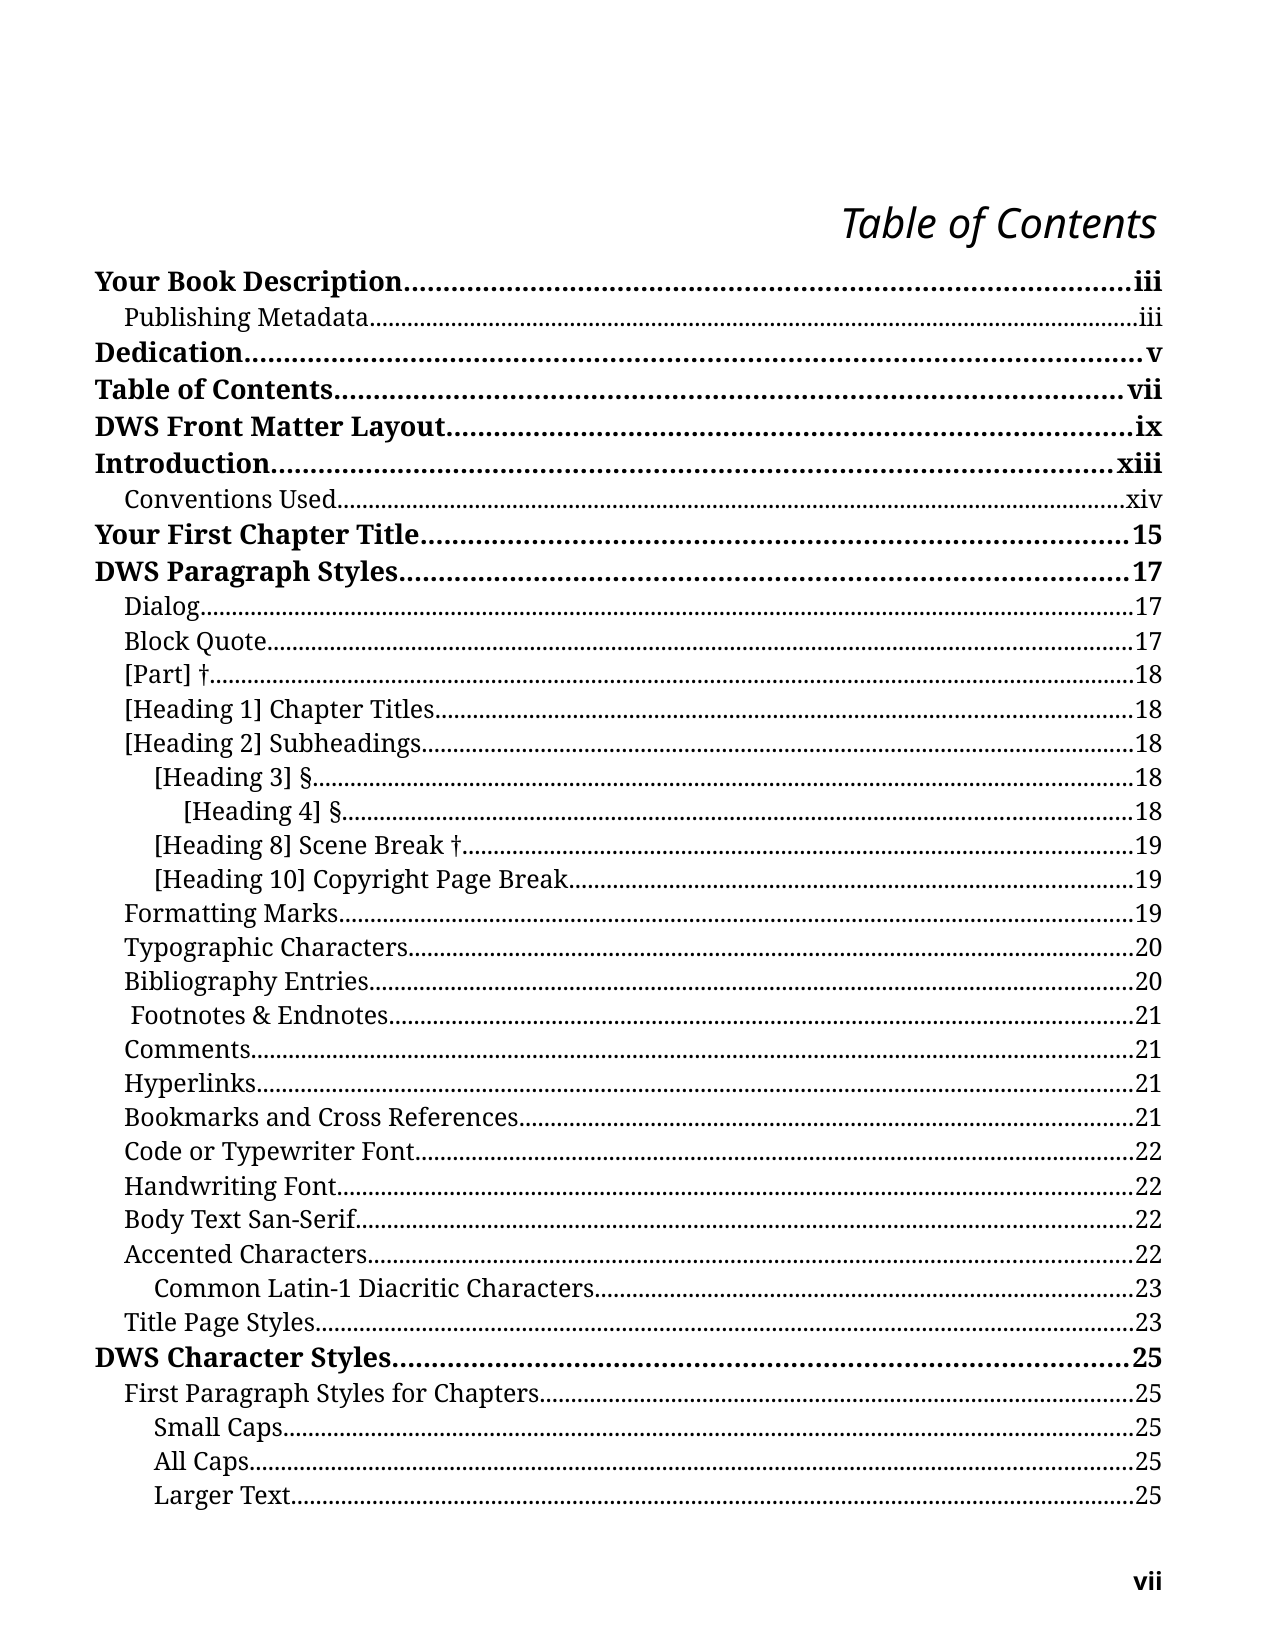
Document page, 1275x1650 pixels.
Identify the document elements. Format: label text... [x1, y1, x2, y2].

text Handwriting Font 22 [124, 1168, 1162, 1202]
text [Heading 10] Copyright Page Break 19 [153, 862, 1162, 896]
text Larger Text 25 [153, 1477, 1162, 1512]
text Body Text San-Serif 22 [124, 1202, 1162, 1236]
text Your Book Description iii [94, 263, 1162, 300]
text Conventions Used xiv [124, 481, 1162, 515]
text Common Latin-1 Diacritic Characters 23 [153, 1270, 1162, 1304]
text Table of Contents vii [94, 371, 1162, 407]
text Title Page Styles 23 [124, 1304, 1162, 1338]
text Bookmarks and Cross References 21 [124, 1100, 1162, 1134]
text Dedication v [94, 334, 1162, 371]
text Typographic Characters 20 [124, 930, 1162, 964]
text DWS Character Styles 25 [94, 1338, 1162, 1375]
text Publishing Metadata iii [124, 300, 1162, 334]
text Dialog 17 [124, 589, 1162, 623]
text Hyperlinks 21 [124, 1066, 1162, 1100]
text [Heading 1] Chapter Titles 18 [124, 691, 1162, 725]
text Your First Chapter Title 15 [94, 515, 1162, 552]
text [Heading 2] Subheadings 18 [124, 725, 1162, 759]
text Code or Typewriter Font 22 [124, 1134, 1162, 1168]
text All Caps 25 [153, 1443, 1162, 1477]
text [Part] † 18 [124, 657, 1162, 691]
text First Paragraph Styles for Chapters 25 [124, 1375, 1162, 1409]
text [Heading 3] § 18 [153, 759, 1162, 793]
text Accented Characters 22 [124, 1236, 1162, 1270]
text Bibliography Entries 20 [124, 964, 1162, 998]
text [Heading 8] Scene Break † 19 [153, 827, 1162, 862]
text Introduction xiii [94, 444, 1162, 481]
text [Heading 4] § 18 [183, 793, 1162, 827]
text DWS Paragraph Styles 17 [94, 552, 1162, 589]
text Comments 21 [124, 1032, 1162, 1066]
text Block Quote 17 [124, 623, 1162, 657]
text Small Caps 25 [153, 1409, 1162, 1443]
subtitle Table of Contents [94, 194, 1162, 251]
text DWS Front Matter Layout ix [94, 407, 1162, 444]
text Footnotes & Endnotes 21 [124, 998, 1162, 1032]
text Formatting Marks 19 [124, 896, 1162, 930]
